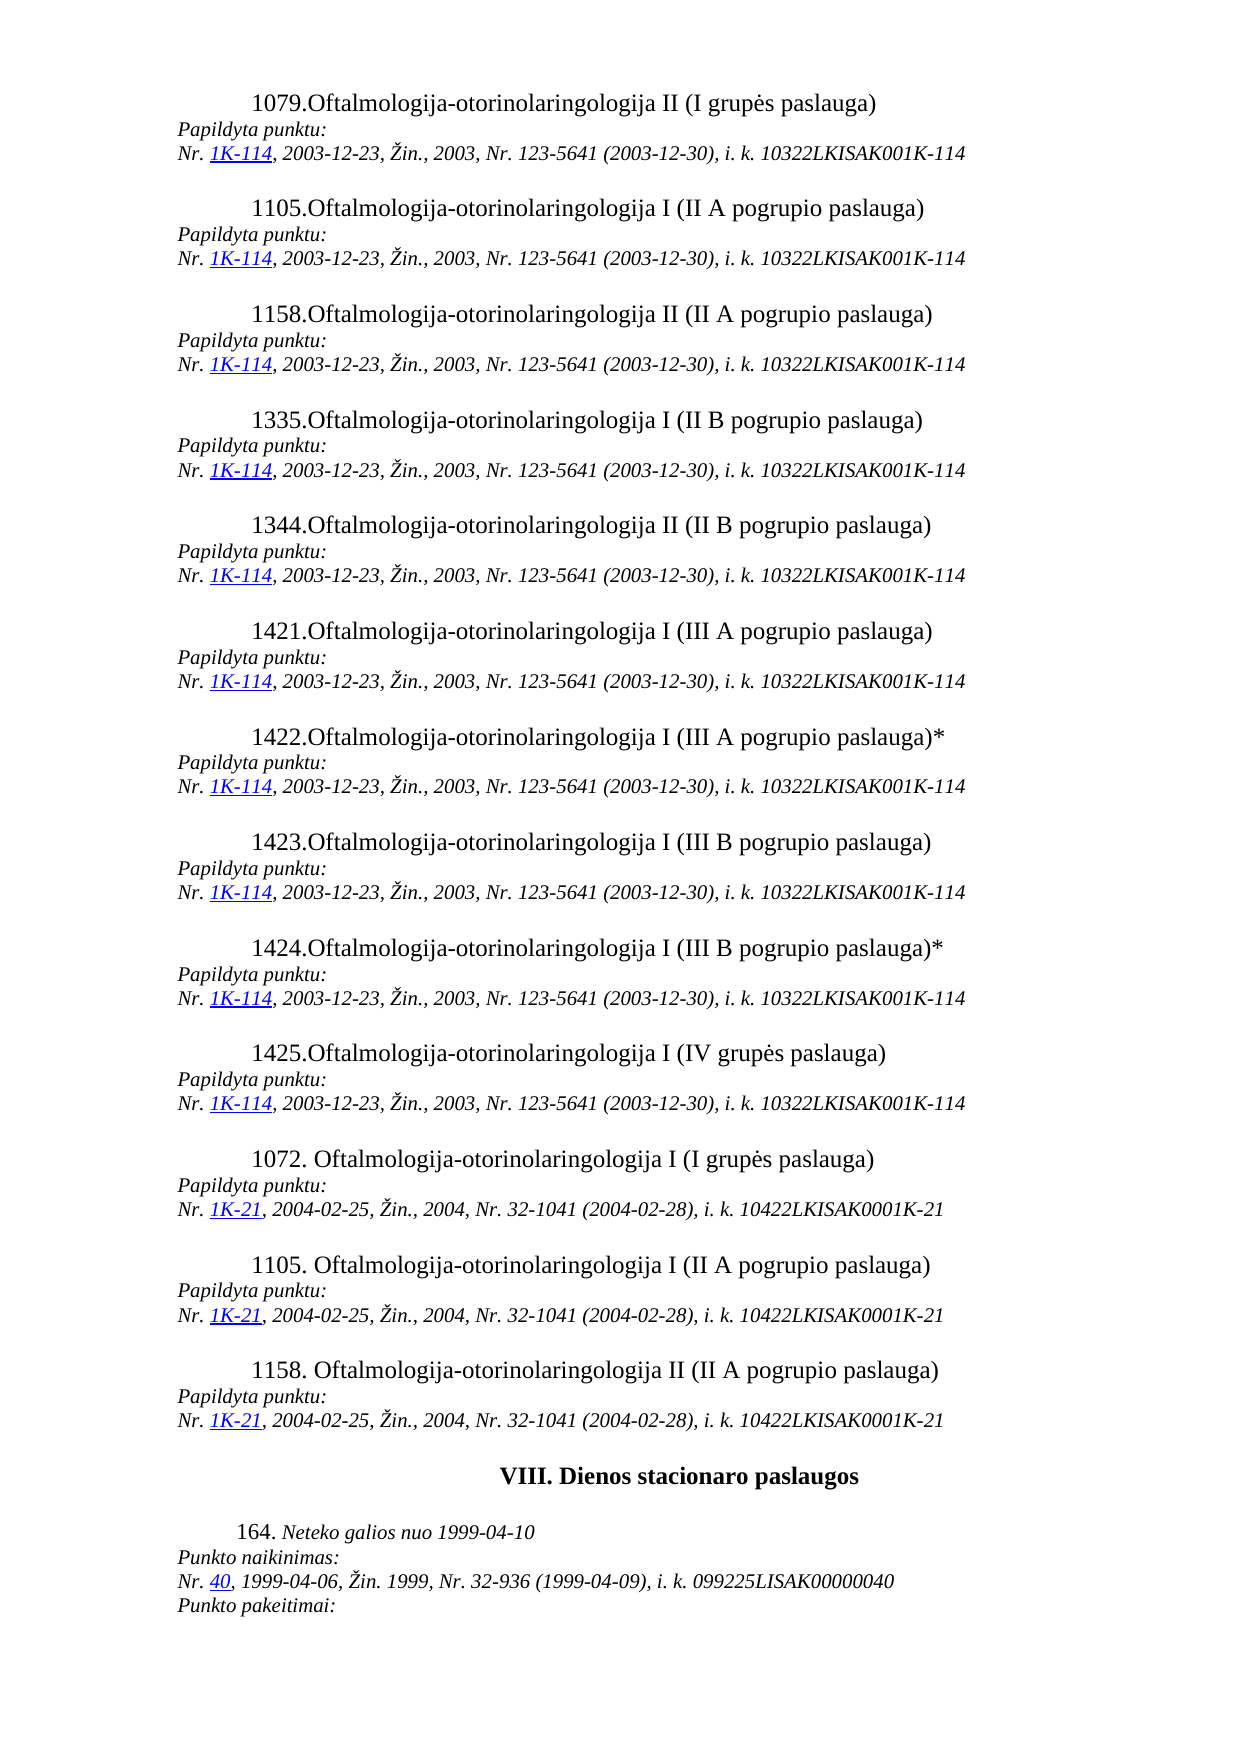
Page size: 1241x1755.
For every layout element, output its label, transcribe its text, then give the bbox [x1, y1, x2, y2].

text 1158.Oftalmologija-otorinolaringologija II (II A pogrupio paslauga) [177, 299, 1181, 328]
text 1158. Oftalmologija-otorinolaringologija II (II A pogrupio paslauga) [177, 1355, 1181, 1384]
text Nr. 1K-114, 2003-12-23, Žin., 2003, Nr. 123-5641 (2003-12-30), i. k. 10322LKISAK001K-114 [177, 1091, 1181, 1115]
text Papildyta punktu: [177, 856, 1181, 880]
text 1079.Oftalmologija-otorinolaringologija II (I grupės paslauga) [177, 88, 1181, 117]
text 1422.Oftalmologija-otorinolaringologija I (III A pogrupio paslauga)* [177, 722, 1181, 750]
text Papildyta punktu: [177, 645, 1181, 669]
text 1425.Oftalmologija-otorinolaringologija I (IV grupės paslauga) [177, 1038, 1181, 1067]
text 1105. Oftalmologija-otorinolaringologija I (II A pogrupio paslauga) [177, 1250, 1181, 1278]
text Nr. 1K-114, 2003-12-23, Žin., 2003, Nr. 123-5641 (2003-12-30), i. k. 10322LKISAK001K-114 [177, 986, 1181, 1010]
text Papildyta punktu: [177, 328, 1181, 352]
text Punkto naikinimas: [177, 1545, 1181, 1569]
text VIII. Dienos stacionaro paslaugos [177, 1461, 1181, 1490]
text 1072. Oftalmologija-otorinolaringologija I (I grupės paslauga) [177, 1144, 1181, 1173]
text 1423.Oftalmologija-otorinolaringologija I (III B pogrupio paslauga) [177, 827, 1181, 856]
text Punkto pakeitimai: [177, 1593, 1181, 1617]
text Nr. 1K-114, 2003-12-23, Žin., 2003, Nr. 123-5641 (2003-12-30), i. k. 10322LKISAK001K-114 [177, 352, 1181, 376]
text Papildyta punktu: [177, 117, 1181, 141]
text Nr. 40, 1999-04-06, Žin. 1999, Nr. 32-936 (1999-04-09), i. k. 099225LISAK00000040 [177, 1569, 1181, 1593]
text Papildyta punktu: [177, 750, 1181, 774]
text Papildyta punktu: [177, 1067, 1181, 1091]
text Nr. 1K-114, 2003-12-23, Žin., 2003, Nr. 123-5641 (2003-12-30), i. k. 10322LKISAK001K-114 [177, 669, 1181, 693]
text 1421.Oftalmologija-otorinolaringologija I (III A pogrupio paslauga) [177, 616, 1181, 645]
text 1344.Oftalmologija-otorinolaringologija II (II B pogrupio paslauga) [177, 510, 1181, 539]
text Papildyta punktu: [177, 1173, 1181, 1197]
text Papildyta punktu: [177, 539, 1181, 563]
text Nr. 1K-114, 2003-12-23, Žin., 2003, Nr. 123-5641 (2003-12-30), i. k. 10322LKISAK001K-114 [177, 774, 1181, 798]
text Nr. 1K-114, 2003-12-23, Žin., 2003, Nr. 123-5641 (2003-12-30), i. k. 10322LKISAK001K-114 [177, 246, 1181, 270]
text 1105.Oftalmologija-otorinolaringologija I (II A pogrupio paslauga) [177, 193, 1181, 222]
text Papildyta punktu: [177, 962, 1181, 986]
text Papildyta punktu: [177, 1384, 1181, 1408]
text Nr. 1K-21, 2004-02-25, Žin., 2004, Nr. 32-1041 (2004-02-28), i. k. 10422LKISAK0001K-21 [177, 1197, 1181, 1221]
text Nr. 1K-21, 2004-02-25, Žin., 2004, Nr. 32-1041 (2004-02-28), i. k. 10422LKISAK0001K-21 [177, 1302, 1181, 1327]
text 1335.Oftalmologija-otorinolaringologija I (II B pogrupio paslauga) [177, 405, 1181, 433]
text Papildyta punktu: [177, 433, 1181, 457]
text 164. Neteko galios nuo 1999-04-10 [177, 1518, 1181, 1545]
text Papildyta punktu: [177, 1278, 1181, 1302]
text 1424.Oftalmologija-otorinolaringologija I (III B pogrupio paslauga)* [177, 933, 1181, 962]
text Nr. 1K-114, 2003-12-23, Žin., 2003, Nr. 123-5641 (2003-12-30), i. k. 10322LKISAK001K-114 [177, 141, 1181, 165]
text Papildyta punktu: [177, 222, 1181, 246]
text Nr. 1K-114, 2003-12-23, Žin., 2003, Nr. 123-5641 (2003-12-30), i. k. 10322LKISAK001K-114 [177, 457, 1181, 482]
text Nr. 1K-114, 2003-12-23, Žin., 2003, Nr. 123-5641 (2003-12-30), i. k. 10322LKISAK001K-114 [177, 563, 1181, 587]
text Nr. 1K-21, 2004-02-25, Žin., 2004, Nr. 32-1041 (2004-02-28), i. k. 10422LKISAK0001K-21 [177, 1408, 1181, 1432]
text Nr. 1K-114, 2003-12-23, Žin., 2003, Nr. 123-5641 (2003-12-30), i. k. 10322LKISAK001K-114 [177, 880, 1181, 904]
